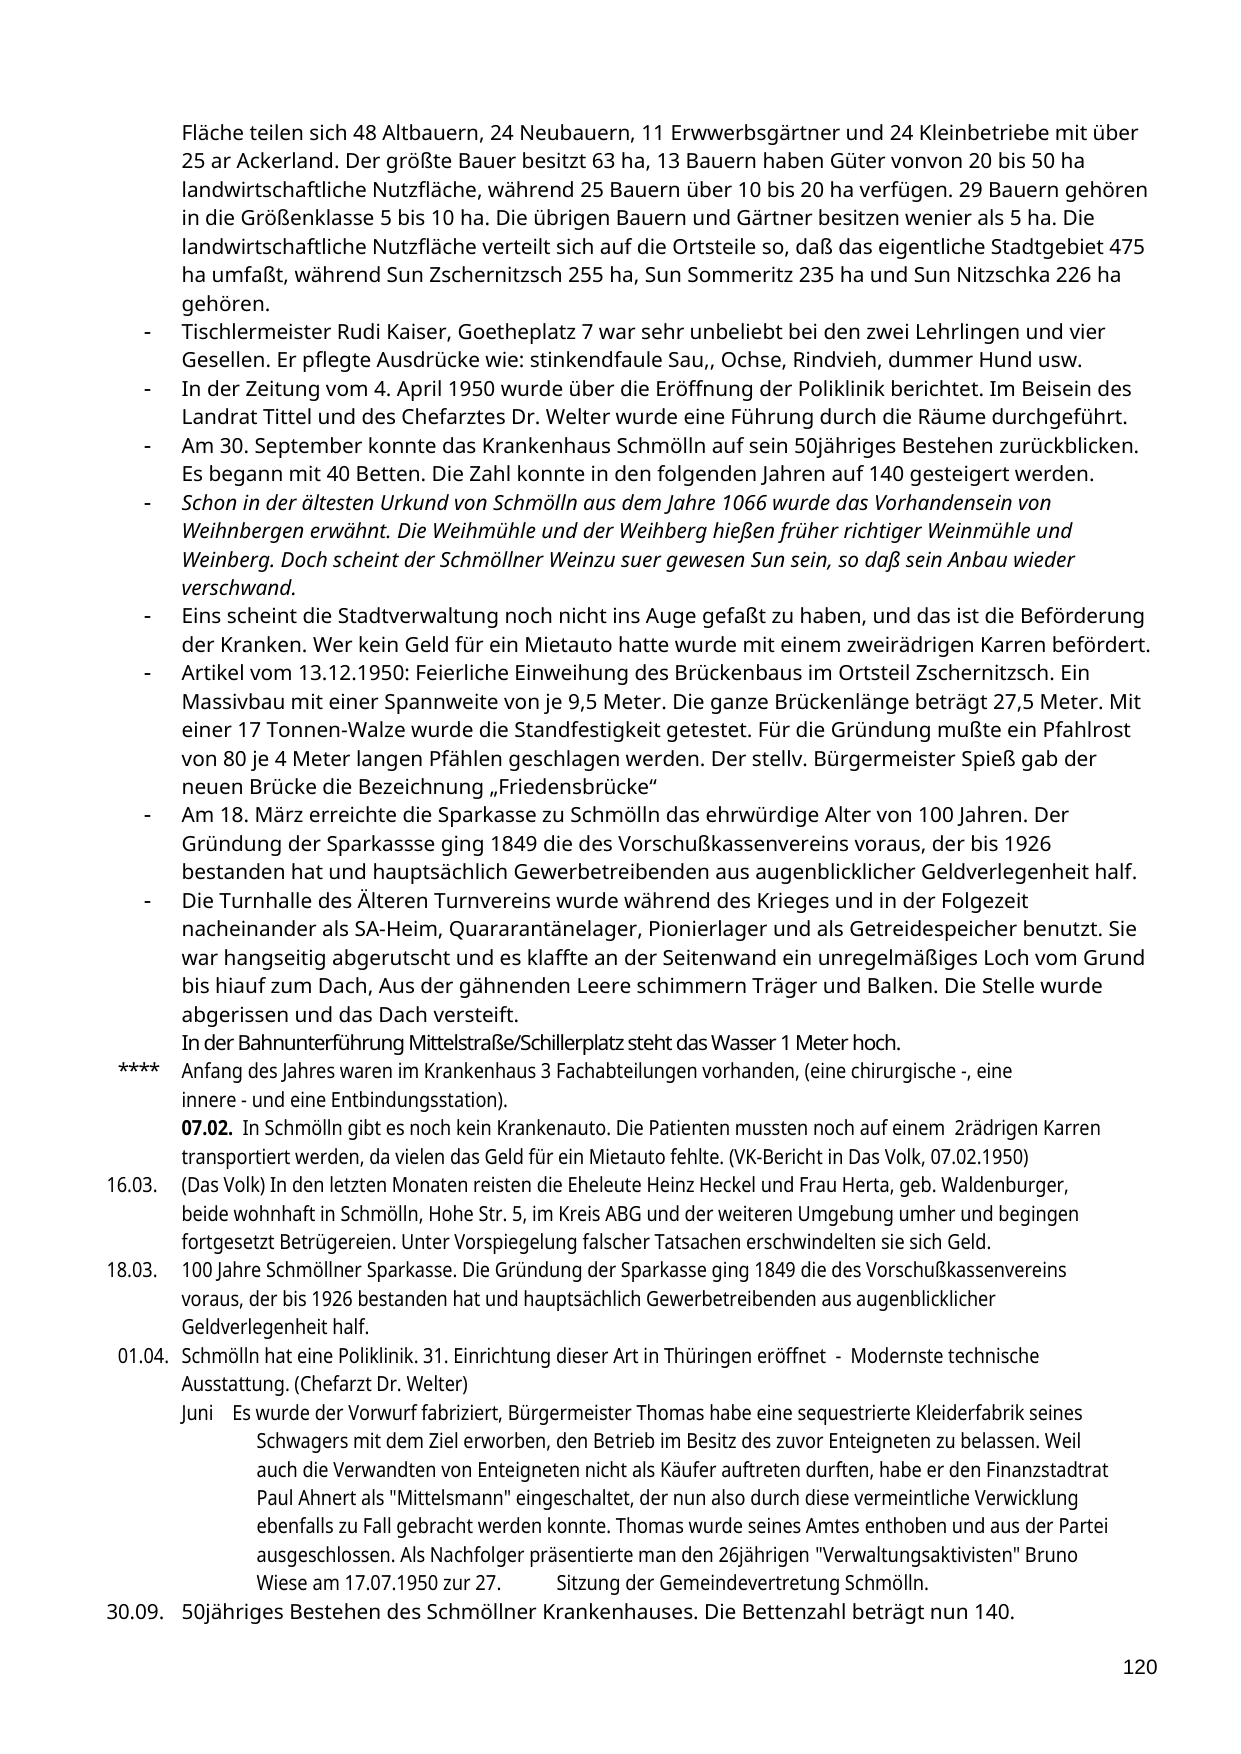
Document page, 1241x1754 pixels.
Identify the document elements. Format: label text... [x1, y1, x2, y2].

list Am 30. September konnte das Krankenhaus Schmölln auf sein 50jähriges Bestehen zurückblicken. Es begann mit 40 Betten. Die Zahl konnte in den folgenden Jahren auf 140 gesteigert werden. [144, 431, 1157, 488]
text 07.02. In Schmölln gibt es noch kein Krankenauto. Die Patienten mussten noch auf einem 2rädrigen Karren transportiert werden, da vielen das Geld für ein Mietauto fehlte. (VK-Bericht in Das Volk, 07.02.1950) [181, 1113, 1109, 1170]
text **** Anfang des Jahres waren im Krankenhaus 3 Fachabteilungen vorhanden, (eine chirurgische -, eine innere - und eine Entbindungsstation). [118, 1057, 1109, 1113]
list Tischlermeister Rudi Kaiser, Goetheplatz 7 war sehr unbeliebt bei den zwei Lehrlingen und vier Gesellen. Er pflegte Ausdrücke wie: stinkendfaule Sau,, Ochse, Rindvieh, dummer Hund usw. [144, 317, 1157, 374]
text 18.03. 100 Jahre Schmöllner Sparkasse. Die Gründung der Sparkasse ging 1849 die des Vorschußkassenvereins voraus, der bis 1926 bestanden hat und hauptsächlich Gewerbetreibenden aus augenblicklicher Geldverlegenheit half. [106, 1256, 1109, 1341]
text 01.04. Schmölln hat eine Poliklinik. 31. Einrichtung dieser Art in Thüringen eröffnet - Modernste technische Ausstattung. (Chefarzt Dr. Welter) Juni Es wurde der Vorwurf fabriziert, Bürgermeister Thomas habe eine sequestrierte Kleiderfabrik seines Schwagers mit dem Ziel erworben, den Be­trieb im Besitz des zuvor Enteigneten zu belassen. Weil auch die Verwandten von Enteigneten nicht als Käufer auftreten durften, habe er den Finanzstadtrat Paul Ahnert als "Mittelsmann" eingeschaltet, der nun also durch diese vermeintliche Verwicklung ebenfalls zu Fall gebracht werden konnte. Thomas wurde seines Amtes enthoben und aus der Partei ausgeschlossen. Als Nachfolger präsentierte man den 26jährigen "Verwaltungsaktivisten" Bruno Wiese am 17.07.1950 zur 27. Sitzung der Gemeindevertretung Schmölln. [118, 1341, 1109, 1597]
list Am 18. März erreichte die Sparkasse zu Schmölln das ehrwürdige Alter von 100 Jahren. Der Gründung der Sparkassse ging 1849 die des Vorschußkassenvereins voraus, der bis 1926 bestanden hat und hauptsächlich Gewerbetreibenden aus augenblicklicher Geldverlegenheit half. [144, 801, 1157, 886]
text In der Bahnunterführung Mittelstraße/Schillerplatz steht das Wasser 1 Meter hoch. [118, 1028, 1109, 1057]
list Artikel vom 13.12.1950: Feierliche Einweihung des Brückenbaus im Ortsteil Zschernitzsch. Ein Massivbau mit einer Spannweite von je 9,5 Meter. Die ganze Brückenlänge beträgt 27,5 Meter. Mit einer 17 Tonnen-Walze wurde die Standfestigkeit getestet. Für die Gründung mußte ein Pfahlrost von 80 je 4 Meter langen Pfählen geschlagen werden. Der stellv. Bürgermeister Spieß gab der neuen Brücke die Bezeichnung „Friedensbrücke“ [144, 658, 1157, 801]
text 30.09. 50jähriges Bestehen des Schmöllner Krankenhauses. Die Bettenzahl beträgt nun 140. [106, 1597, 1157, 1625]
list Die Turnhalle des Älteren Turnvereins wurde während des Krieges und in der Folgezeit nacheinander als SA-Heim, Quararantänelager, Pionierlager und als Getreidespeicher benutzt. Sie war hangseitig abgerutscht und es klaffte an der Seitenwand ein unregelmäßiges Loch vom Grund bis hiauf zum Dach, Aus der gähnenden Leere schimmern Träger und Balken. Die Stelle wurde abgerissen und das Dach versteift. [144, 886, 1157, 1028]
list In der Zeitung vom 4. April 1950 wurde über die Eröffnung der Poliklinik berichtet. Im Beisein des Landrat Tittel und des Chefarztes Dr. Welter wurde eine Führung durch die Räume durchgeführt. [144, 374, 1157, 431]
text 16.03. (Das Volk) In den letzten Monaten reisten die Eheleute Heinz Heckel und Frau Herta, geb. Waldenburger, beide wohnhaft in Schmölln, Hohe Str. 5, im Kreis ABG und der weiteren Umgebung umher und begingen fortgesetzt Betrügereien. Unter Vorspiegelung falscher Tatsachen erschwindelten sie sich Geld. [106, 1170, 1109, 1256]
list Schon in der ältesten Urkund von Schmölln aus dem Jahre 1066 wurde das Vorhandensein von Weihnbergen erwähnt. Die Weihmühle und der Weihberg hießen früher richtiger Weinmühle und Weinberg. Doch scheint der Schmöllner Weinzu suer gewesen Sun sein, so daß sein Anbau wieder verschwand. [144, 488, 1157, 602]
list Eins scheint die Stadtverwaltung noch nicht ins Auge gefaßt zu haben, und das ist die Beförderung der Kranken. Wer kein Geld für ein Mietauto hatte wurde mit einem zweirädrigen Karren befördert. [144, 602, 1157, 658]
list Fläche teilen sich 48 Altbauern, 24 Neubauern, 11 Erwwerbsgärtner und 24 Kleinbetriebe mit über 25 ar Ackerland. Der größte Bauer besitzt 63 ha, 13 Bauern haben Güter vonvon 20 bis 50 ha landwirtschaftliche Nutzfläche, während 25 Bauern über 10 bis 20 ha verfügen. 29 Bauern gehören in die Größenklasse 5 bis 10 ha. Die übrigen Bauern und Gärtner besitzen wenier als 5 ha. Die landwirtschaftliche Nutzfläche verteilt sich auf die Ortsteile so, daß das eigentliche Stadtgebiet 475 ha umfaßt, während Sun Zschernitzsch 255 ha, Sun Sommeritz 235 ha und Sun Nitzschka 226 ha gehören. [144, 118, 1157, 317]
